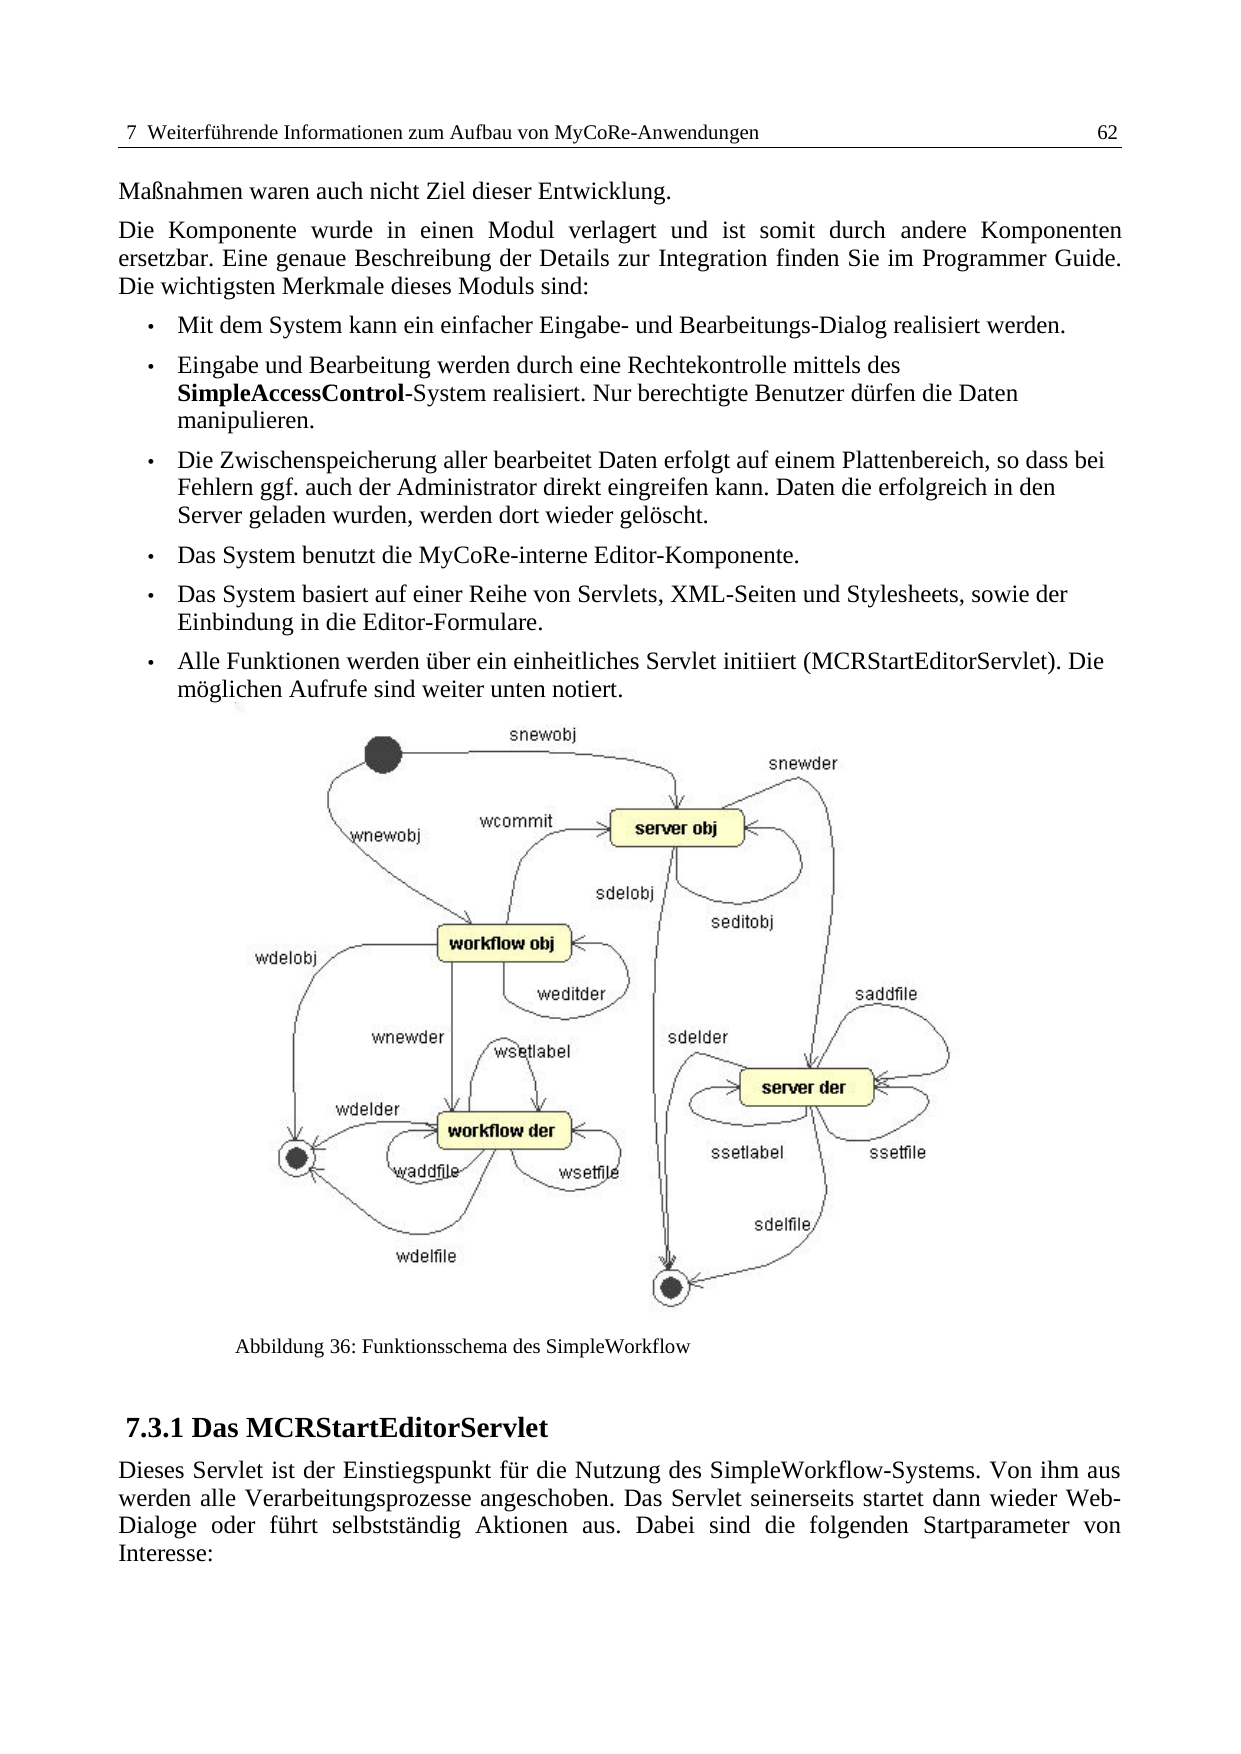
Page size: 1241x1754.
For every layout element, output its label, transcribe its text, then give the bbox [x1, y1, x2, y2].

list Eingabe und Bearbeitung werden durch eine Rechtekontrolle mittels des SimpleAccessControl-System realisiert. Nur berechtigte Benutzer dürfen die Daten manipulieren. [118, 351, 1122, 434]
text Maßnahmen waren auch nicht Ziel dieser Entwicklung. [118, 177, 1122, 205]
text Dieses Servlet ist der Einstiegspunkt für die Nutzung des SimpleWorkflow-Systems. Von ihm aus werden alle Verarbeitungsprozesse angeschoben. Das Servlet seinerseits startet dann wieder Web-Dialoge oder führt selbstständig Aktionen aus. Dabei sind die folgenden Startparameter von Interesse: [118, 1456, 1122, 1567]
text Abbildung 36: Funktionsschema des SimpleWorkflow [235, 1336, 1005, 1358]
list Die Zwischenspeicherung aller bearbeitet Daten erfolgt auf einem Plattenbereich, so dass bei Fehlern ggf. auch der Administrator direkt eingreifen kann. Daten die erfolgreich in den Server geladen wurden, werden dort wieder gelöscht. [118, 446, 1122, 529]
list Alle Funktionen werden über ein einheitliches Servlet initiiert (MCRStartEditorServlet). Die möglichen Aufrufe sind weiter unten notiert. [118, 647, 1122, 703]
list Das System basiert auf einer Reihe von Servlets, XML-Seiten und Stylesheets, sowie der Einbindung in die Editor-Formulare. [118, 580, 1122, 636]
subtitle Das MCRStartEditorServlet [118, 1411, 1122, 1443]
list Mit dem System kann ein einfacher Eingabe- und Bearbeitungs-Dialog realisiert werden. [118, 311, 1122, 339]
picture [234, 702, 1006, 1336]
list Das System benutzt die MyCoRe-interne Editor-Komponente. [118, 541, 1122, 568]
text Die Komponente wurde in einen Modul verlagert und ist somit durch andere Komponenten ersetzbar. Eine genaue Beschreibung der Details zur Integration finden Sie im Programmer Guide. Die wichtigsten Merkmale dieses Moduls sind: [118, 217, 1122, 300]
